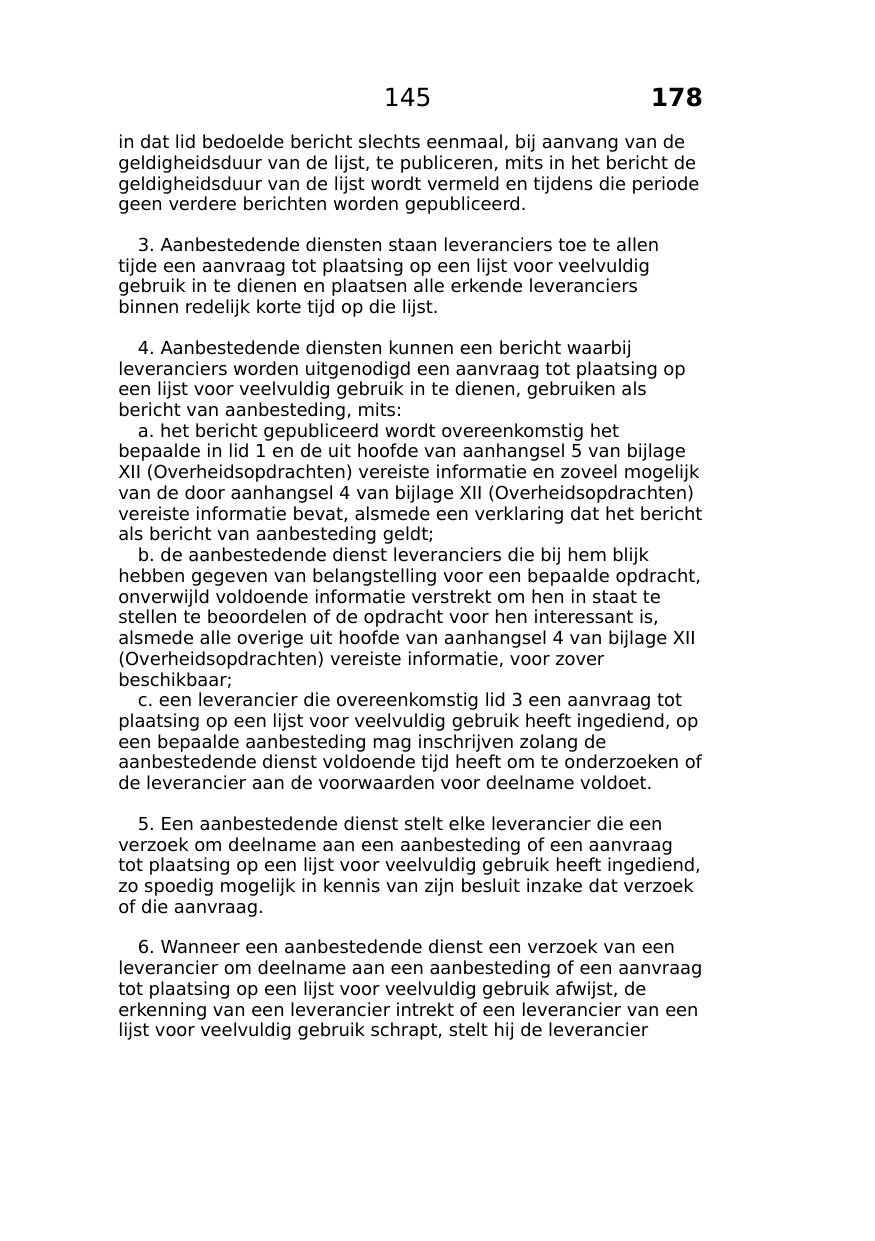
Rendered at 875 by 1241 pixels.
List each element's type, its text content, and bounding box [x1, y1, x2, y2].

text 3. Aanbestedende diensten staan leveranciers toe te allen tijde een aanvraag tot plaatsing op een lijst voor veelvuldig gebruik in te dienen en plaatsen alle erkende leveranciers binnen redelijk korte tijd op die lijst. [118, 235, 703, 318]
text a. het bericht gepubliceerd wordt overeenkomstig het bepaalde in lid 1 en de uit hoofde van aanhangsel 5 van bijlage XII (Overheidsopdrachten) vereiste informatie en zoveel mogelijk van de door aanhangsel 4 van bijlage XII (Overheidsopdrachten) vereiste informatie bevat, alsmede een verklaring dat het bericht als bericht van aanbesteding geldt; [118, 421, 703, 545]
text in dat lid bedoelde bericht slechts eenmaal, bij aanvang van de geldigheidsduur van de lijst, te publiceren, mits in het bericht de geldigheidsduur van de lijst wordt vermeld en tijdens die periode geen verdere berichten worden gepubliceerd. [118, 132, 703, 215]
text 5. Een aanbestedende dienst stelt elke leverancier die een verzoek om deelname aan een aanbesteding of een aanvraag tot plaatsing op een lijst voor veelvuldig gebruik heeft ingediend, zo spoedig mogelijk in kennis van zijn besluit inzake dat verzoek of die aanvraag. [118, 814, 703, 917]
text c. een leverancier die overeenkomstig lid 3 een aanvraag tot plaatsing op een lijst voor veelvuldig gebruik heeft ingediend, op een bepaalde aanbesteding mag inschrijven zolang de aanbestedende dienst voldoende tijd heeft om te onderzoeken of de leverancier aan de voorwaarden voor deelname voldoet. [118, 690, 703, 794]
text b. de aanbestedende dienst leveranciers die bij hem blijk hebben gegeven van belangstelling voor een bepaalde opdracht, onverwijld voldoende informatie verstrekt om hen in staat te stellen te beoordelen of de opdracht voor hen interessant is, alsmede alle overige uit hoofde van aanhangsel 4 van bijlage XII (Overheidsopdrachten) vereiste informatie, voor zover beschikbaar; [118, 545, 703, 690]
text 6. Wanneer een aanbestedende dienst een verzoek van een leverancier om deelname aan een aanbesteding of een aanvraag tot plaatsing op een lijst voor veelvuldig gebruik afwijst, de erkenning van een leverancier intrekt of een leverancier van een lijst voor veelvuldig gebruik schrapt, stelt hij de leverancier [118, 937, 703, 1041]
text 4. Aanbestedende diensten kunnen een bericht waarbij leveranciers worden uitgenodigd een aanvraag tot plaatsing op een lijst voor veelvuldig gebruik in te dienen, gebruiken als bericht van aanbesteding, mits: [118, 338, 703, 421]
